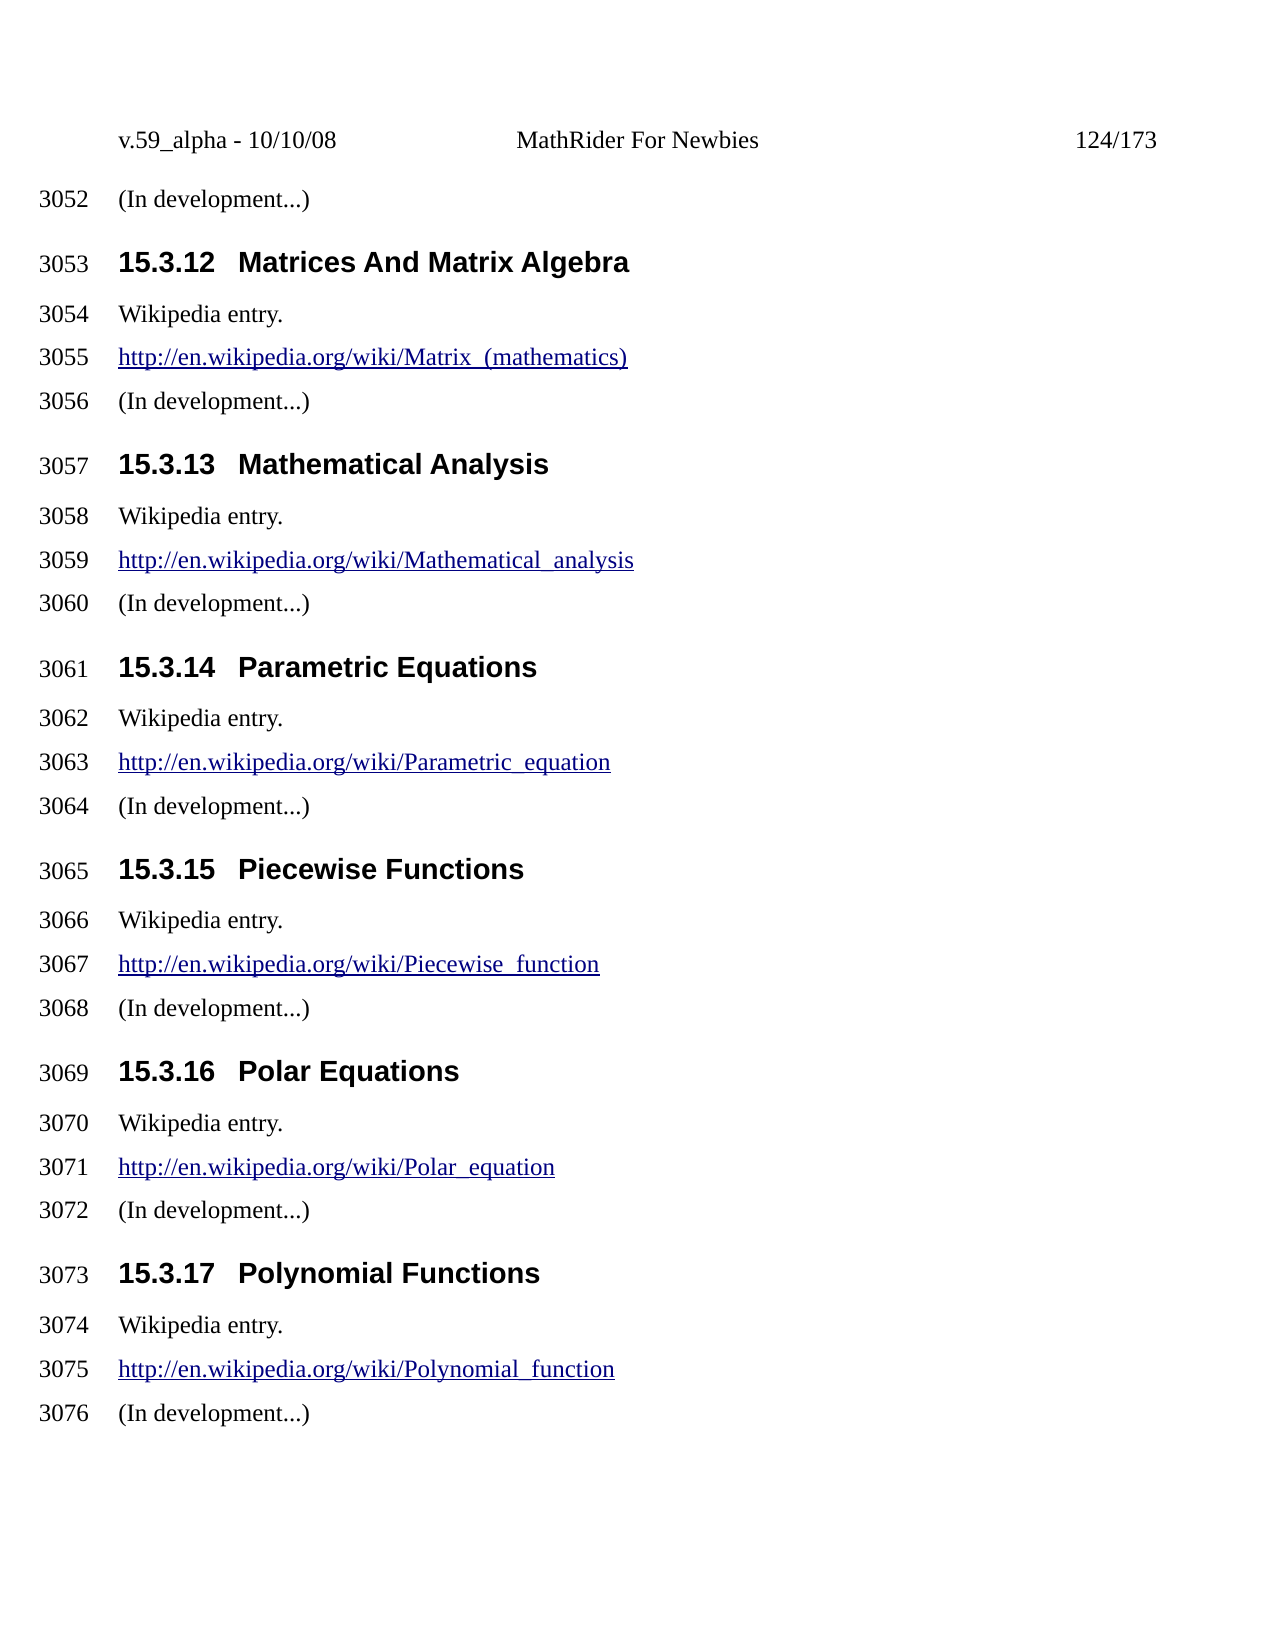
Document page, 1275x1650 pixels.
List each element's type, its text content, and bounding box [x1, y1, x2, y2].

text http://en.wikipedia.org/wiki/Mathematical_analysis [118, 545, 1157, 573]
subtitle Polynomial Functions [118, 1257, 1157, 1290]
text http://en.wikipedia.org/wiki/Polynomial_function [118, 1354, 1157, 1383]
text Wikipedia entry. [118, 1108, 1157, 1137]
subtitle Piecewise Functions [118, 852, 1157, 886]
subtitle Parametric Equations [118, 650, 1157, 683]
text Wikipedia entry. [118, 703, 1157, 732]
text Wikipedia entry. [118, 906, 1157, 934]
text Wikipedia entry. [118, 1310, 1157, 1339]
text http://en.wikipedia.org/wiki/Polar_equation [118, 1152, 1157, 1180]
text (In development...) [118, 184, 1157, 213]
text (In development...) [118, 1195, 1157, 1224]
subtitle Mathematical Analysis [118, 447, 1157, 481]
text http://en.wikipedia.org/wiki/Matrix_(mathematics) [118, 342, 1157, 371]
text (In development...) [118, 791, 1157, 819]
text (In development...) [118, 386, 1157, 415]
text (In development...) [118, 1398, 1157, 1426]
text Wikipedia entry. [118, 299, 1157, 327]
subtitle Polar Equations [118, 1054, 1157, 1088]
text http://en.wikipedia.org/wiki/Piecewise_function [118, 949, 1157, 978]
text (In development...) [118, 588, 1157, 617]
subtitle Matrices And Matrix Algebra [118, 245, 1157, 279]
text http://en.wikipedia.org/wiki/Parametric_equation [118, 747, 1157, 776]
text Wikipedia entry. [118, 501, 1157, 530]
text (In development...) [118, 993, 1157, 1022]
